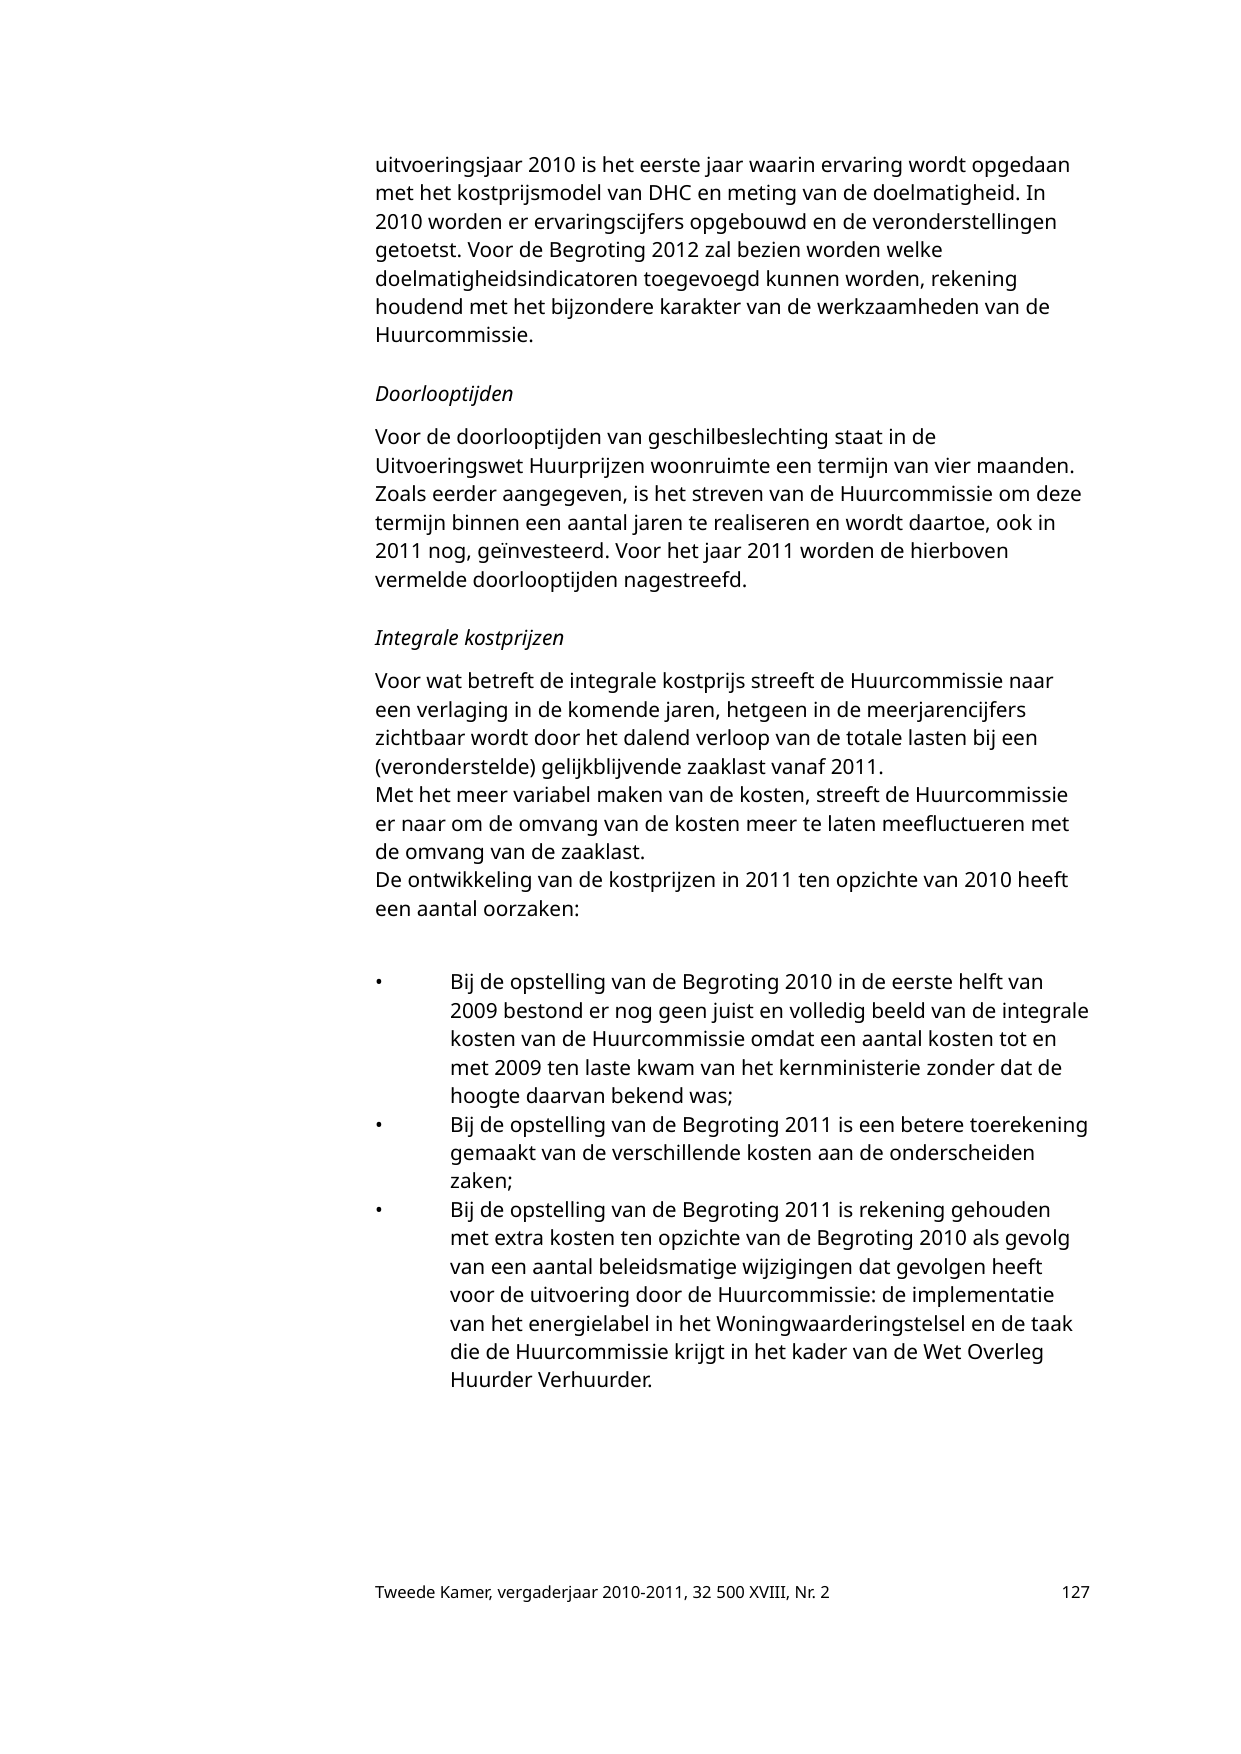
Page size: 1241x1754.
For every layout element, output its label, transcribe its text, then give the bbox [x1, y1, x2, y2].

list Bij de opstelling van de Begroting 2011 is rekening gehouden met extra kosten ten opzichte van de Begroting 2010 als gevolg van een aantal beleidsmatige wijzigingen dat gevolgen heeft voor de uitvoering door de Huurcommissie: de implementatie van het energielabel in het Woningwaarderingstelsel en de taak die de Huurcommissie krijgt in het kader van de Wet Overleg Huurder Verhuurder. [375, 1195, 1090, 1394]
text Met het meer variabel maken van de kosten, streeft de Huurcommissie er naar om de omvang van de kosten meer te laten meefluctueren met de omvang van de zaaklast. [375, 780, 1090, 866]
text Voor wat betreft de integrale kostprijs streeft de Huurcommissie naar een verlaging in de komende jaren, hetgeen in de meerjarencijfers zichtbaar wordt door het dalend verloop van de totale lasten bij een (veronderstelde) gelijkblijvende zaaklast vanaf 2011. [375, 667, 1090, 780]
text De ontwikkeling van de kostprijzen in 2011 ten opzichte van 2010 heeft een aantal oorzaken: [375, 866, 1090, 922]
text uitvoeringsjaar 2010 is het eerste jaar waarin ervaring wordt opgedaan met het kostprijsmodel van DHC en meting van de doelmatigheid. In 2010 worden er ervaringscijfers opgebouwd en de veronderstellingen getoetst. Voor de Begroting 2012 zal bezien worden welke doelmatigheidsindicatoren toegevoegd kunnen worden, rekening houdend met het bijzondere karakter van de werkzaamheden van de Huurcommissie. [375, 150, 1090, 349]
list Bij de opstelling van de Begroting 2011 is een betere toerekening gemaakt van de verschillende kosten aan de onderscheiden zaken; [375, 1110, 1090, 1195]
text Voor de doorlooptijden van geschilbeslechting staat in de Uitvoeringswet Huurprijzen woonruimte een termijn van vier maanden. Zoals eerder aangegeven, is het streven van de Huurcommissie om deze termijn binnen een aantal jaren te realiseren en wordt daartoe, ook in 2011 nog, geïnvesteerd. Voor het jaar 2011 worden de hierboven vermelde doorlooptijden nagestreefd. [375, 422, 1090, 593]
text Integrale kostprijzen [375, 623, 1090, 652]
text Doorlooptijden [375, 379, 1090, 407]
list Bij de opstelling van de Begroting 2010 in de eerste helft van 2009 bestond er nog geen juist en volledig beeld van de integrale kosten van de Huurcommissie omdat een aantal kosten tot en met 2009 ten laste kwam van het kernministerie zonder dat de hoogte daarvan bekend was; [375, 967, 1090, 1110]
